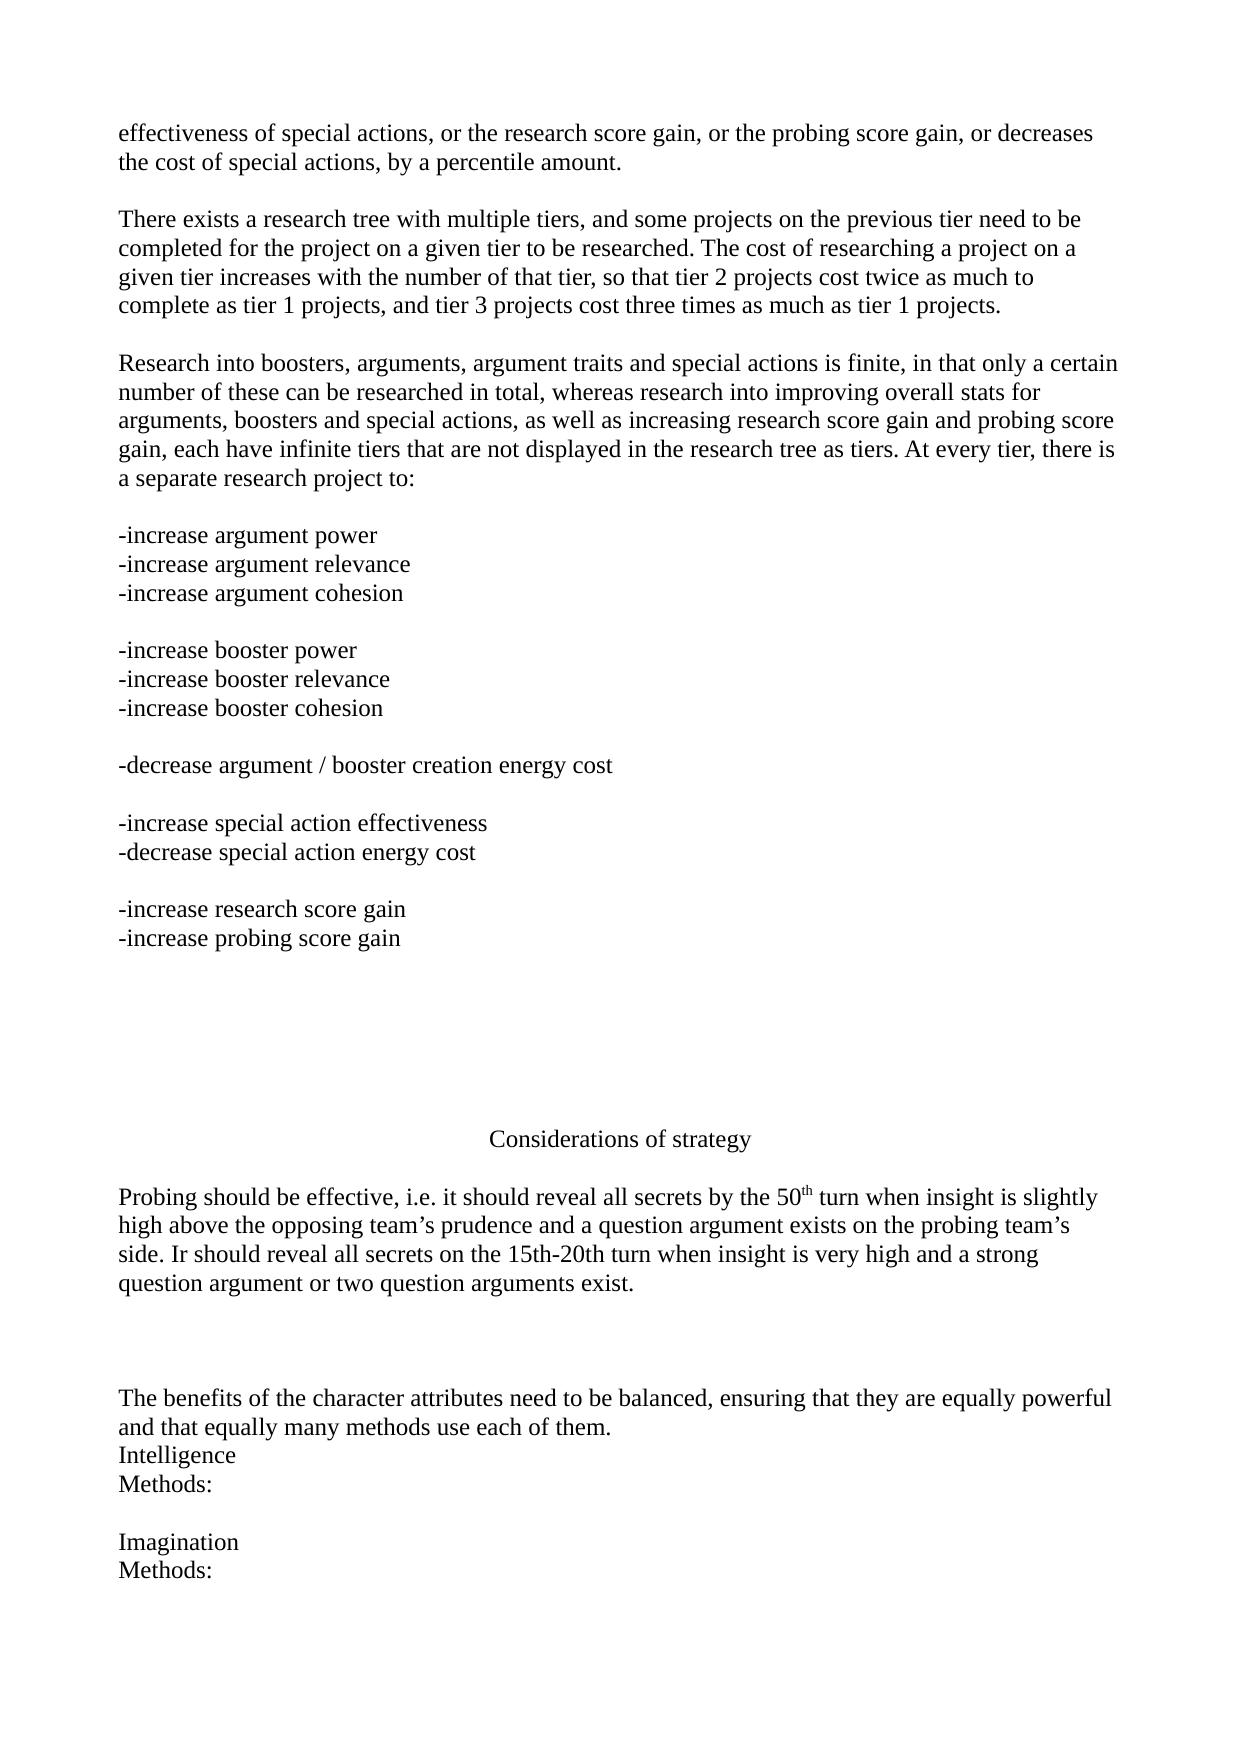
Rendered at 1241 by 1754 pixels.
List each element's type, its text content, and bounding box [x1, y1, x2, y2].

text Methods: [118, 1469, 1122, 1498]
text -increase booster cohesion [118, 693, 1122, 722]
text -increase argument relevance [118, 549, 1122, 578]
text There exists a research tree with multiple tiers, and some projects on the previous tier need to be completed for the project on a given tier to be researched. The cost of researching a project on a given tier increases with the number of that tier, so that tier 2 projects cost twice as much to complete as tier 1 projects, and tier 3 projects cost three times as much as tier 1 projects. [118, 204, 1122, 319]
text effectiveness of special actions, or the research score gain, or the probing score gain, or decreases the cost of special actions, by a percentile amount. [118, 118, 1122, 176]
text Probing should be effective, i.e. it should reveal all secrets by the 50th turn when insight is slightly high above the opposing team’s prudence and a question argument exists on the probing team’s side. Ir should reveal all secrets on the 15th-20th turn when insight is very high and a strong question argument or two question arguments exist. [118, 1182, 1122, 1297]
text -increase special action effectiveness [118, 808, 1122, 837]
text -increase argument cohesion [118, 578, 1122, 607]
text Intelligence [118, 1441, 1122, 1469]
text The benefits of the character attributes need to be balanced, ensuring that they are equally powerful and that equally many methods use each of them. [118, 1383, 1122, 1441]
text Research into boosters, arguments, argument traits and special actions is finite, in that only a certain number of these can be researched in total, whereas research into improving overall stats for arguments, boosters and special actions, as well as increasing research score gain and probing score gain, each have infinite tiers that are not displayed in the research tree as tiers. At every tier, there is a separate research project to: [118, 348, 1122, 492]
text Considerations of strategy [118, 1124, 1122, 1153]
text Methods: [118, 1556, 1122, 1584]
text -decrease special action energy cost [118, 837, 1122, 866]
text -increase research score gain [118, 894, 1122, 923]
text -increase argument power [118, 521, 1122, 549]
text -increase probing score gain [118, 923, 1122, 952]
text -increase booster relevance [118, 664, 1122, 693]
text -decrease argument / booster creation energy cost [118, 751, 1122, 779]
text Imagination [118, 1527, 1122, 1556]
text -increase booster power [118, 636, 1122, 664]
